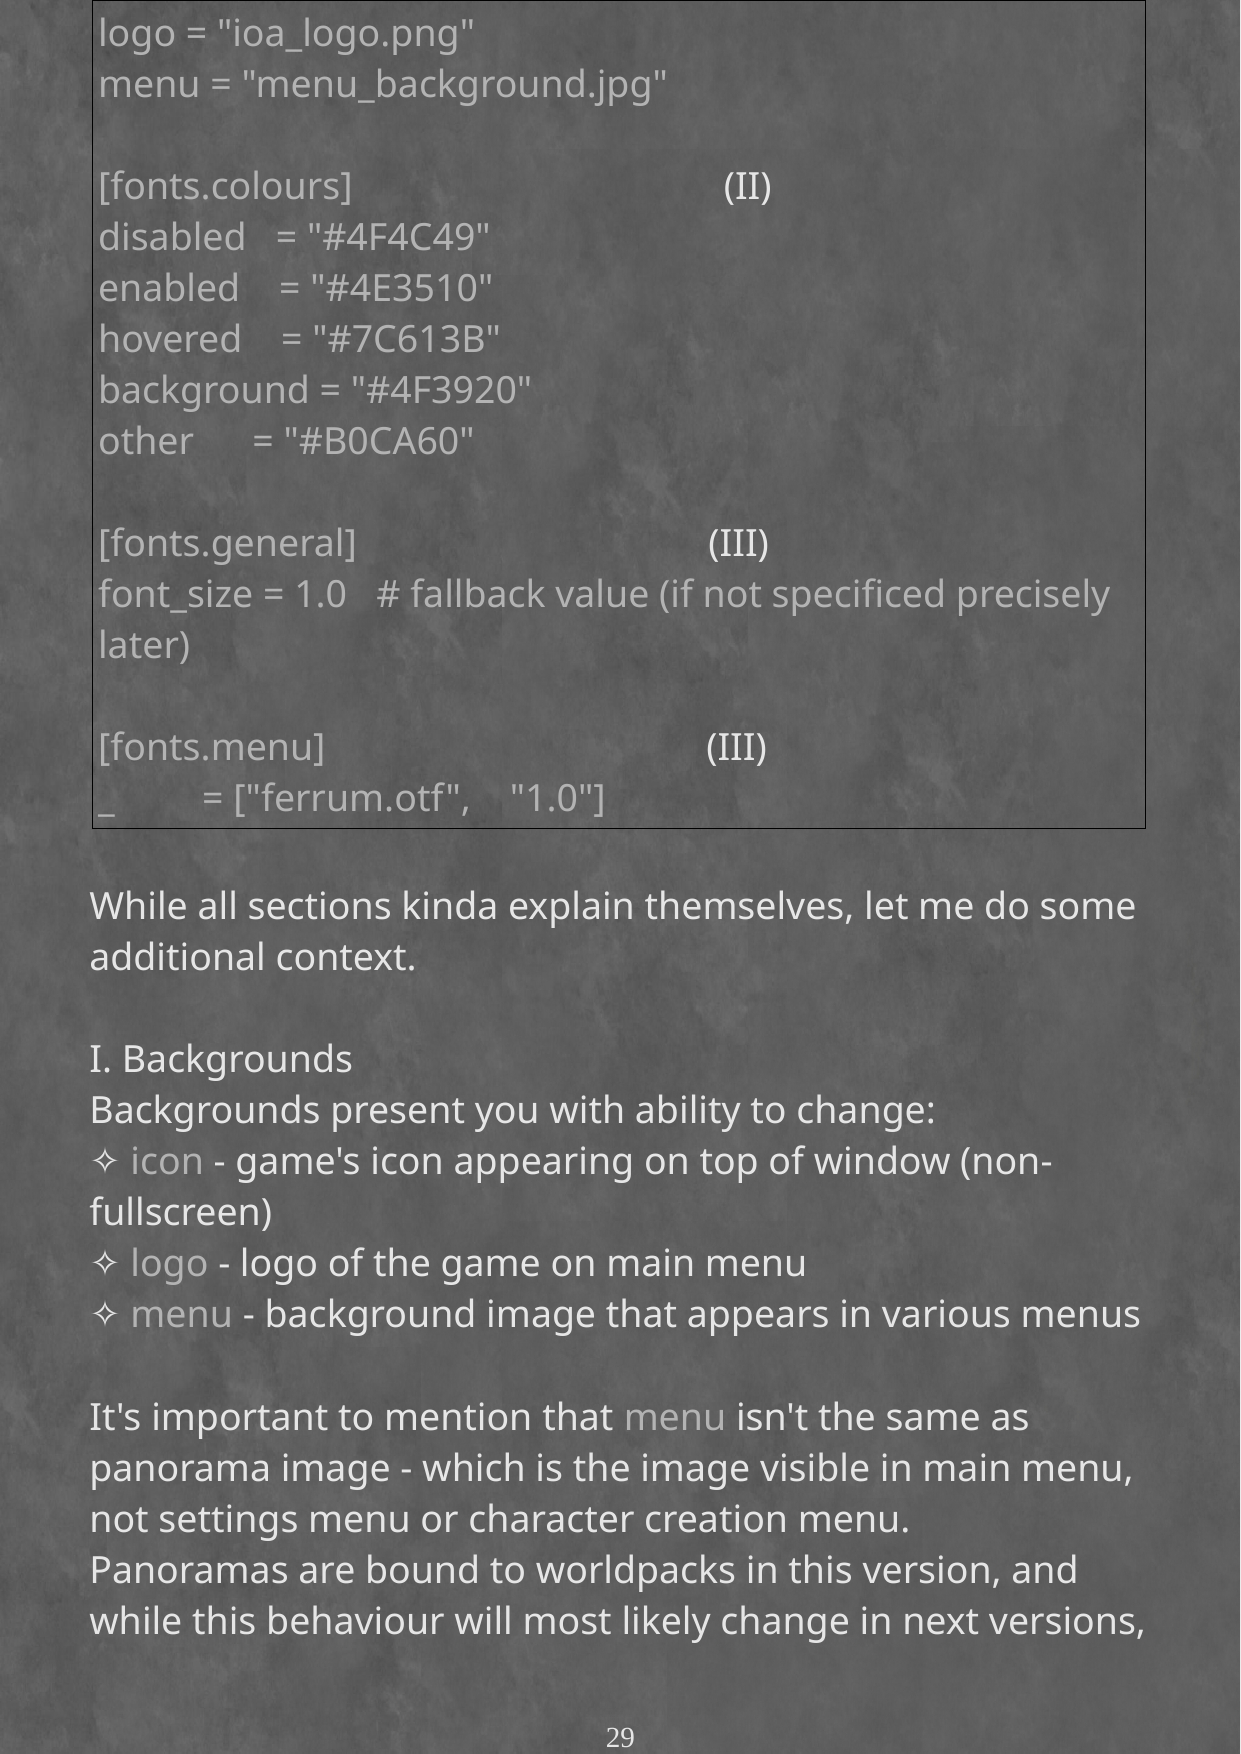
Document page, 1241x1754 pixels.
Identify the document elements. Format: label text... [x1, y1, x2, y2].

text Backgrounds present you with ability to change: [89, 1083, 1151, 1134]
text Panoramas are bound to worldpacks in this version, and while this behaviour will most likely change in next versions, [89, 1543, 1151, 1645]
picture [0, 0, 1241, 1754]
text ✧ logo - logo of the game on main menu [89, 1237, 1151, 1288]
text ✧ menu - background image that appears in various menus [89, 1288, 1151, 1339]
text While all sections kinda explain themselves, let me do some additional context. [89, 879, 1151, 981]
text It's important to mention that menu isn't the same as panorama image - which is the image visible in main menu, not settings menu or character creation menu. [89, 1390, 1151, 1543]
text I. Backgrounds [89, 1032, 1151, 1083]
text ✧ icon - game's icon appearing on top of window (non-fullscreen) [89, 1134, 1151, 1237]
table_header logo = "ioa_logo.png" menu = "menu_background.jpg" [fonts.colours] (II) disabled = "#4F4C49" enabled = "#4E3510" hovered = "#7C613B" background = "#4F3920" other = "#B0CA60" [fonts.general] (III) font_size = 1.0 # fallback value (if not specificed precisely later) [fonts.menu] (III) _ = ["ferrum.otf", "1.0"] [93, 1, 1145, 828]
